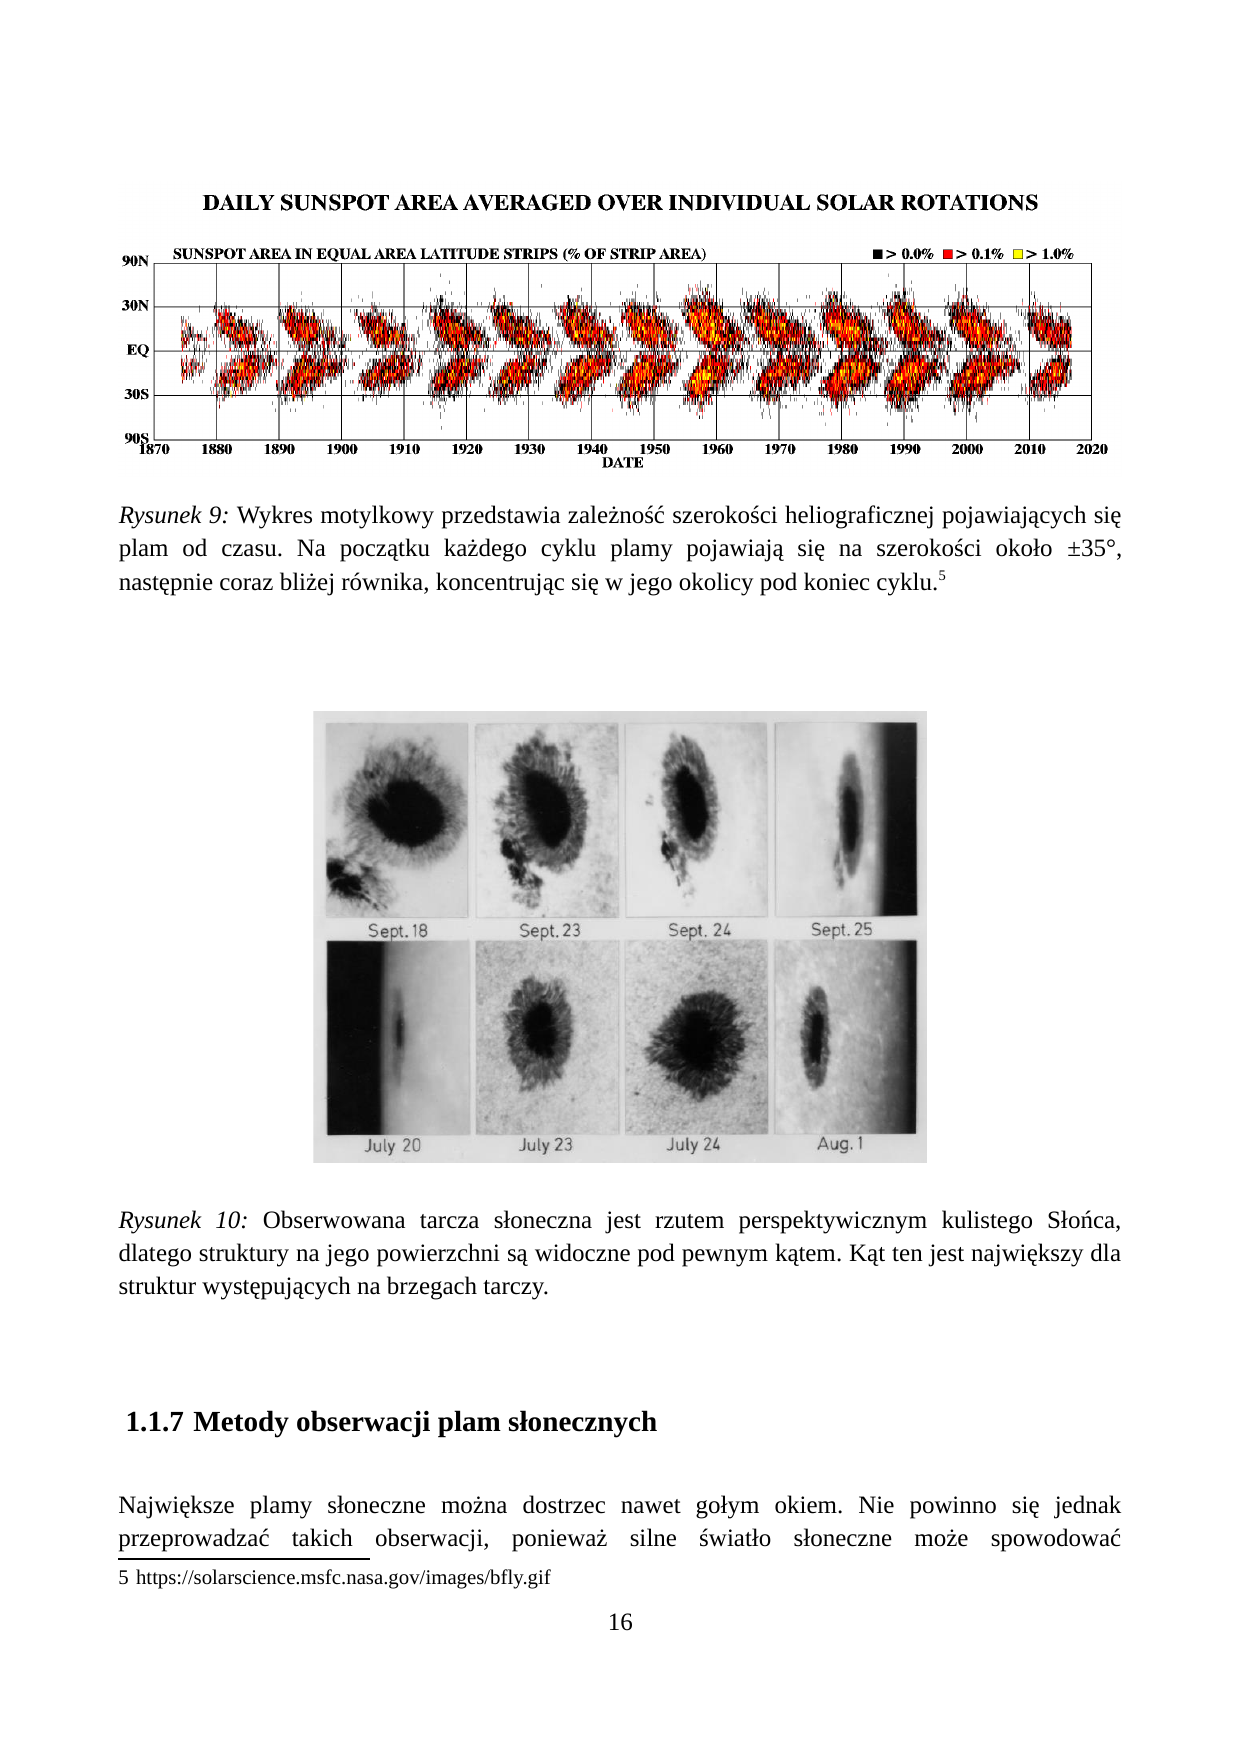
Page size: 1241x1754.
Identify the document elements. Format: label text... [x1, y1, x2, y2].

text Rysunek 9: Wykres motylkowy przedstawia zależność szerokości heliograficznej pojawiających się plam od czasu. Na początku każdego cyklu plamy pojawiają się na szerokości około ±35°, następnie coraz bliżej równika, koncentrując się w jego okolicy pod koniec cyklu.5 [118, 157, 1122, 595]
text Największe plamy słoneczne można dostrzec nawet gołym okiem. Nie powinno się jednak przeprowadzać takich obserwacji, ponieważ silne światło słoneczne może spowodować [118, 1490, 1122, 1552]
text Rysunek 10: Obserwowana tarcza słoneczna jest rzutem perspektywicznym kulistego Słońca, dlatego struktury na jego powierzchni są widoczne pod pewnym kątem. Kąt ten jest największy dla struktur występujących na brzegach tarczy. [118, 686, 1122, 1300]
picture [119, 181, 1122, 477]
picture [313, 711, 927, 1163]
text https://solarscience.msfc.nasa.gov/images/bfly.gif [118, 1565, 1122, 1589]
subtitle Metody obserwacji plam słonecznych [118, 1404, 1122, 1437]
